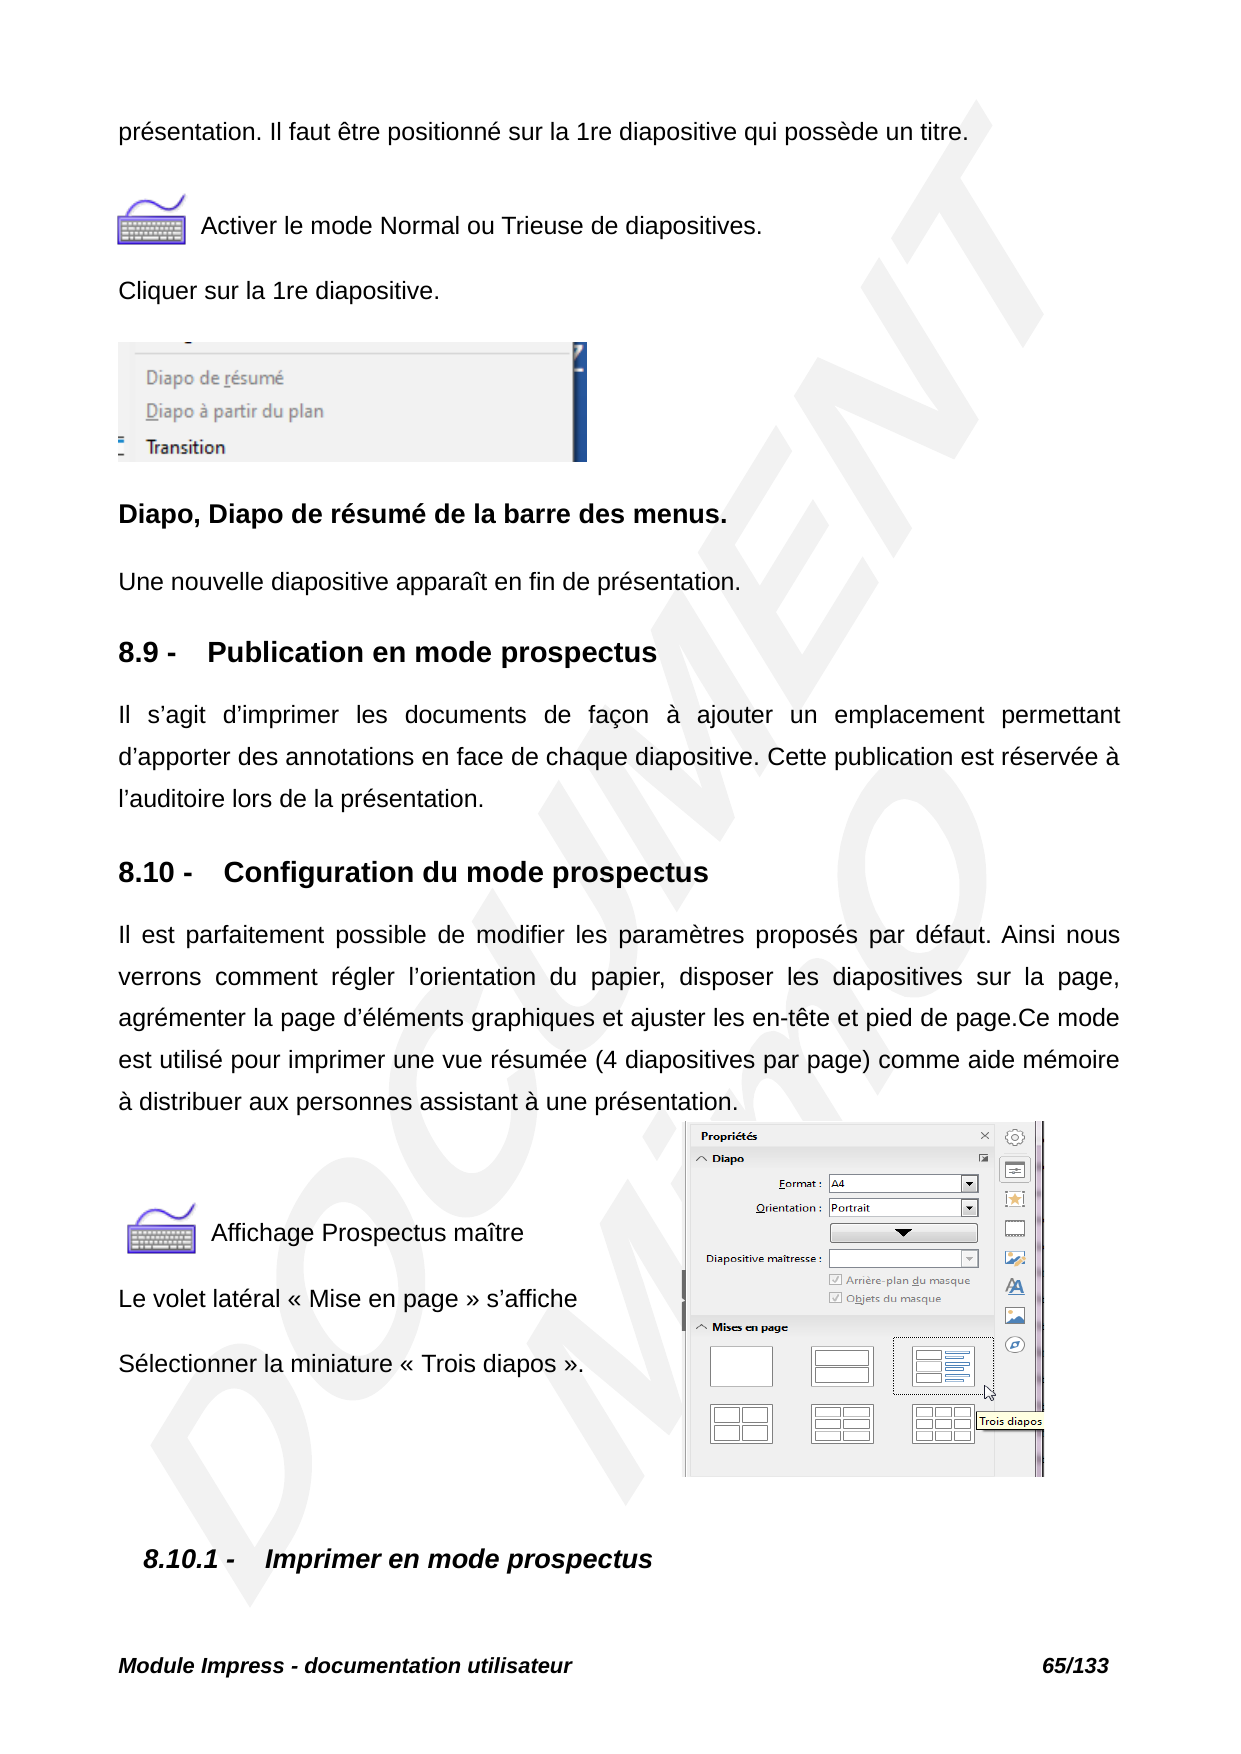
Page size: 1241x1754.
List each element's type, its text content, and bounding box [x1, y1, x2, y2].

picture [681, 1121, 1045, 1477]
subtitle Publication en mode prospectus [118, 636, 1122, 669]
text [1045, 1219, 1122, 1247]
text Activer le mode Normal ou Trieuse de diapositives. [189, 211, 1122, 239]
text présentation. Il faut être positionné sur la 1re diapositive qui possède un titre. [118, 118, 1122, 146]
text Le volet latéral « Mise en page » s’affiche [118, 1284, 681, 1312]
text Il est parfaitement possible de modifier les paramètres proposés par défaut. Ainsi nous verrons comment régler l’orientation du papier, disposer les diapositives sur la page, agrémenter la page d’éléments graphiques et ajuster les en-tête et pied de page.Ce mode est utilisé pour imprimer une vue résumée (4 diapositives par page) comme aide mémoire à distribuer aux personnes assistant à une présentation. [118, 920, 1122, 1116]
text Diapo, Diapo de résumé de la barre des menus. [118, 499, 1122, 529]
text [1045, 1284, 1122, 1312]
text Sélectionner la miniature « Trois diapos ». [118, 1350, 681, 1378]
subtitle Configuration du mode prospectus [118, 856, 1122, 888]
text Une nouvelle diapositive apparaît en fin de présentation. [118, 568, 1122, 596]
text [1045, 1350, 1122, 1378]
text Cliquer sur la 1re diapositive. [118, 277, 1122, 305]
picture [118, 342, 587, 462]
picture [113, 183, 189, 259]
text Affichage Prospectus maître [199, 1219, 681, 1247]
text Il s’agit d’imprimer les documents de façon à ajouter un emplacement permettant d’apporter des annotations en face de chaque diapositive. Cette publication est réservée à l’auditoire lors de la présentation. [118, 701, 1122, 812]
subtitle Imprimer en mode prospectus [143, 1544, 1122, 1574]
picture [123, 1192, 199, 1268]
